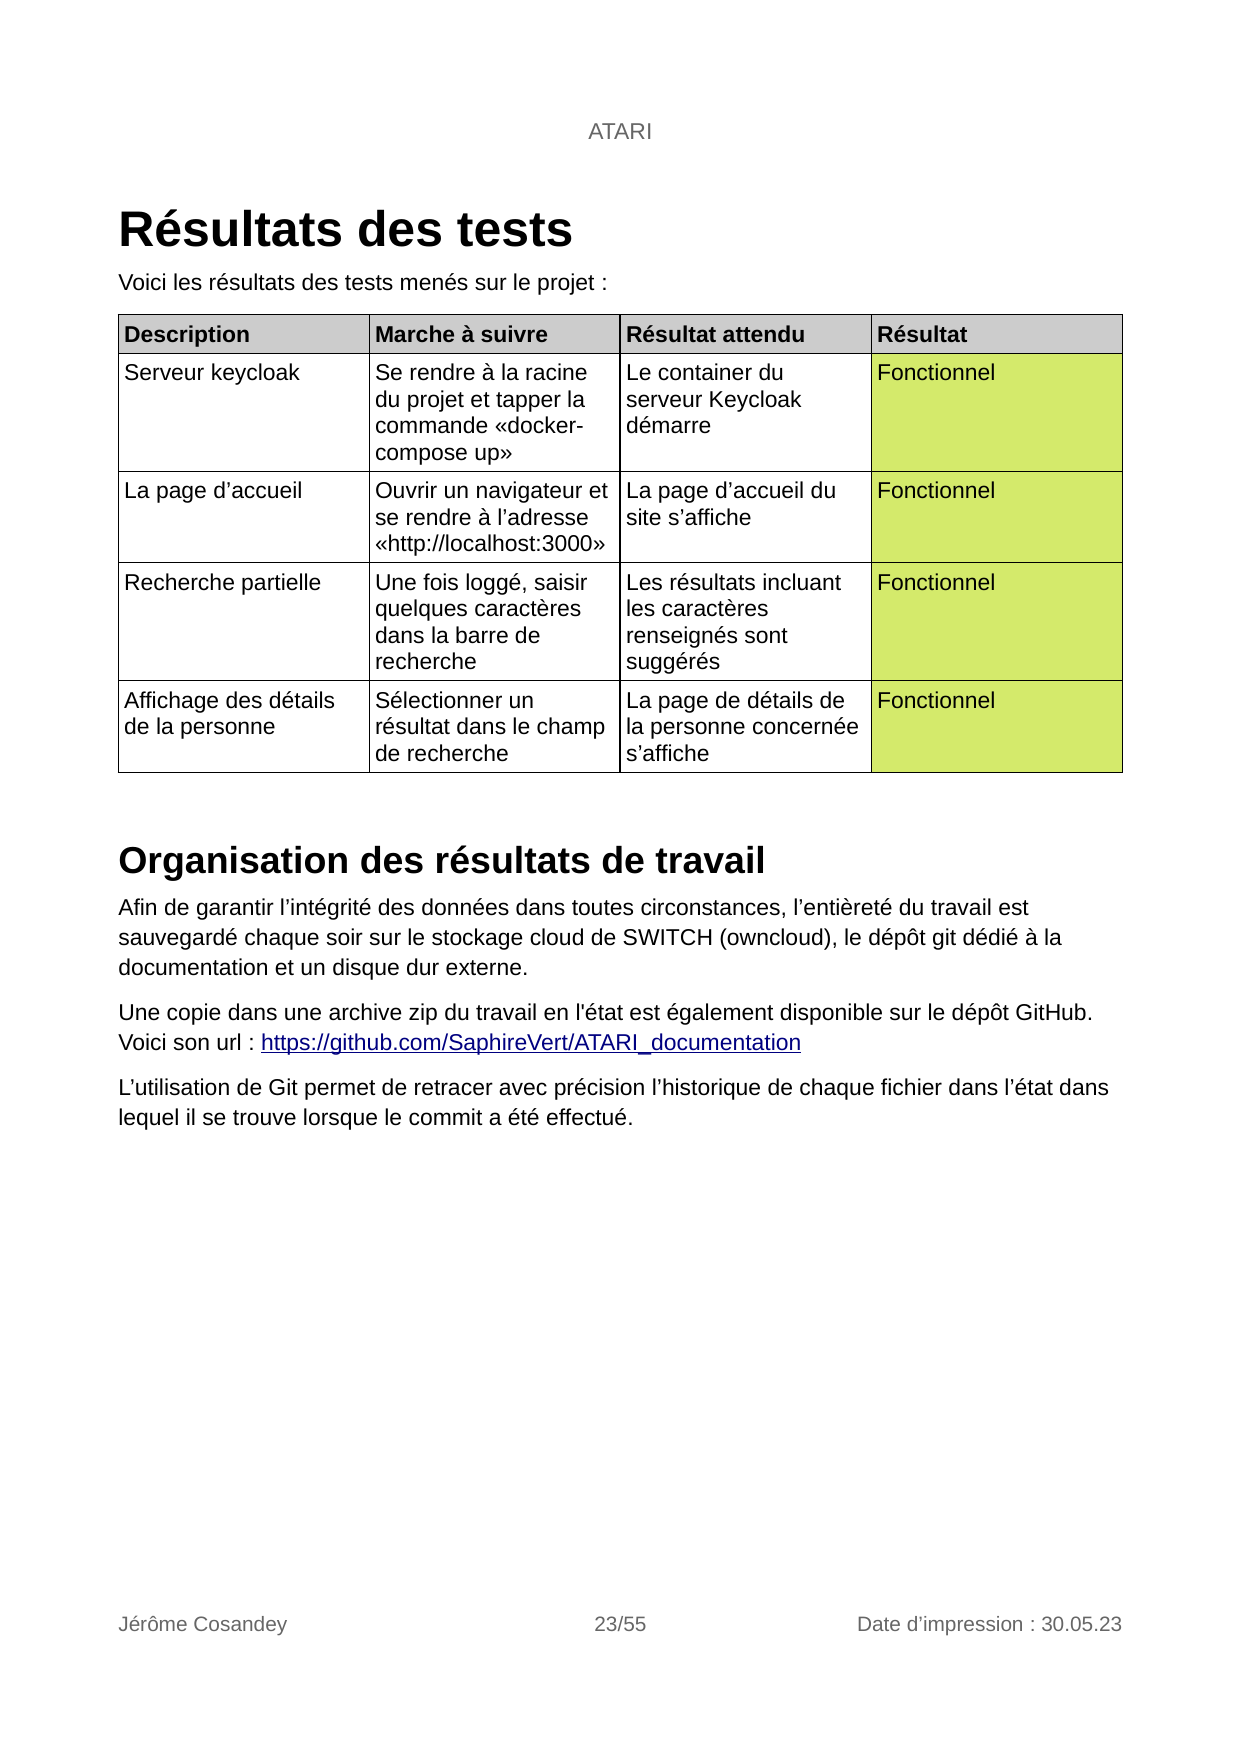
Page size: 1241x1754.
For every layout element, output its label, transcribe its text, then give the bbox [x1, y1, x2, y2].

table_header Résultat attendu [621, 315, 871, 353]
table_cell Affichage des détails de la personne [119, 681, 369, 772]
table_cell Fonctionnel [872, 354, 1122, 471]
table_cell Se rendre à la racine du projet et tapper la commande «docker-compose up» [370, 354, 619, 471]
table_cell Fonctionnel [872, 681, 1122, 772]
table_cell La page de détails de la personne concernée s’affiche [621, 681, 871, 772]
table_cell Les résultats incluant les caractères renseignés sont suggérés [621, 563, 871, 680]
table_cell Le container du serveur Keycloak démarre [621, 354, 871, 471]
text Voici les résultats des tests menés sur le projet : [118, 269, 1122, 295]
table_cell Une fois loggé, saisir quelques caractères dans la barre de recherche [370, 563, 619, 680]
table_cell Fonctionnel [872, 563, 1122, 680]
table_header Description [119, 315, 369, 353]
text Une copie dans une archive zip du travail en l'état est également disponible sur le dépôt GitHub. Voici son url : https://github.com/SaphireVert/ATARI_documentation [118, 999, 1122, 1056]
table_cell Serveur keycloak [119, 354, 369, 471]
table_header Marche à suivre [370, 315, 619, 353]
subtitle Organisation des résultats de travail [118, 838, 1122, 881]
table_cell Ouvrir un navigateur et se rendre à l’adresse «http://localhost:3000» [370, 472, 619, 562]
text L’utilisation de Git permet de retracer avec précision l’historique de chaque fichier dans l’état dans lequel il se trouve lorsque le commit a été effectué. [118, 1074, 1122, 1131]
table_cell Sélectionner un résultat dans le champ de recherche [370, 681, 619, 772]
table_cell La page d’accueil du site s’affiche [621, 472, 871, 562]
table_cell Recherche partielle [119, 563, 369, 680]
table_cell La page d’accueil [119, 472, 369, 562]
table_header Résultat [872, 315, 1122, 353]
table_cell Fonctionnel [872, 472, 1122, 562]
subtitle Résultats des tests [118, 199, 1122, 256]
text Afin de garantir l’intégrité des données dans toutes circonstances, l’entièreté du travail est sauvegardé chaque soir sur le stockage cloud de SWITCH (owncloud), le dépôt git dédié à la documentation et un disque dur externe. [118, 894, 1122, 981]
